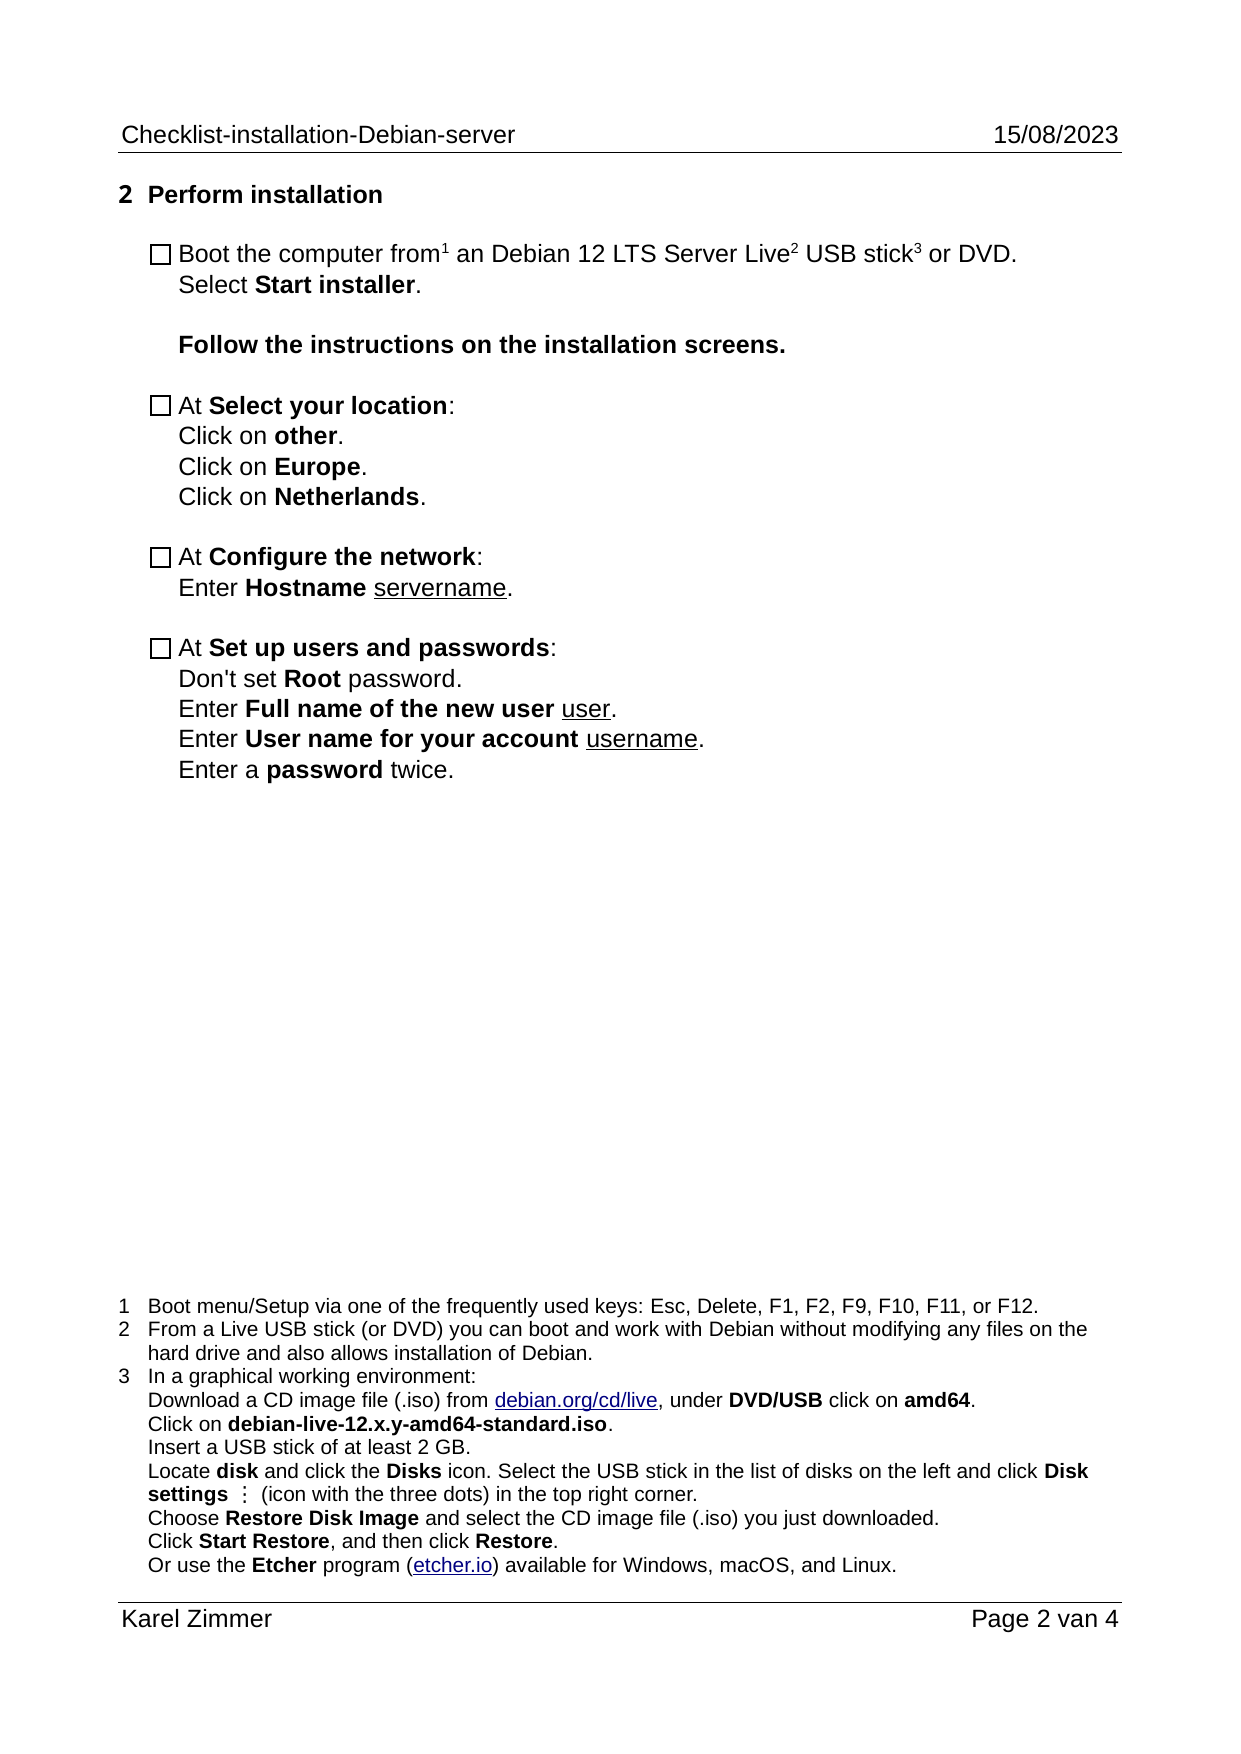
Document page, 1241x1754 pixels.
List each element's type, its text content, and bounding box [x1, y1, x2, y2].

table_cell [142, 573, 177, 603]
table_cell [124, 603, 142, 633]
table_cell Enter User name for your account USERname. [177, 724, 1122, 754]
table_cell Click on other. [177, 421, 1122, 451]
table_cell [124, 421, 142, 451]
table_cell [142, 603, 177, 633]
table_cell [124, 724, 142, 754]
table_header [142, 239, 177, 269]
table_cell [142, 754, 177, 785]
table_cell [142, 512, 177, 542]
table_cell [177, 512, 1122, 542]
table_cell [142, 360, 177, 391]
table_cell Don't set Root password. [177, 664, 1122, 694]
table_header Boot the computer from an Debian 12 LTS Server Live USB stick or DVD. [177, 239, 1122, 269]
table_cell [124, 269, 142, 300]
table_cell [177, 300, 1122, 330]
table_cell [142, 330, 177, 360]
table_cell [142, 724, 177, 754]
table_cell [124, 512, 142, 542]
table_cell [142, 451, 177, 482]
table_cell [142, 664, 177, 694]
table_cell [142, 694, 177, 724]
table_cell Enter Full name of the new user USER. [177, 694, 1122, 724]
table_cell [124, 694, 142, 724]
table_cell [142, 482, 177, 512]
table_cell [142, 633, 177, 663]
table_cell [142, 269, 177, 300]
table_cell [142, 300, 177, 330]
table_cell [124, 360, 142, 391]
table_cell Follow the instructions on the installation screens. [177, 330, 1122, 360]
table_cell Click on Europe. [177, 451, 1122, 482]
table_cell [142, 421, 177, 451]
table_header [124, 239, 142, 269]
table_cell [124, 573, 142, 603]
table_cell At Configure the network: [177, 542, 1122, 572]
table_cell [124, 451, 142, 482]
table_cell [124, 391, 142, 421]
table_cell [124, 330, 142, 360]
table_cell [124, 664, 142, 694]
table_cell [142, 542, 177, 572]
list Perform installation [118, 177, 1122, 211]
table_cell [124, 633, 142, 663]
table_cell [124, 300, 142, 330]
table_cell At Set up users and passwords: [177, 633, 1122, 663]
table_cell Enter Hostname servername. [177, 573, 1122, 603]
table_cell Enter a password twice. [177, 754, 1122, 785]
table_cell [177, 360, 1122, 391]
table_cell Click on Netherlands. [177, 482, 1122, 512]
table_cell [124, 482, 142, 512]
table_cell Select Start installer. [177, 269, 1122, 300]
table_cell At Select your location: [177, 391, 1122, 421]
table_cell [177, 603, 1122, 633]
table_cell [124, 542, 142, 572]
table_cell [142, 391, 177, 421]
table_cell [124, 754, 142, 785]
